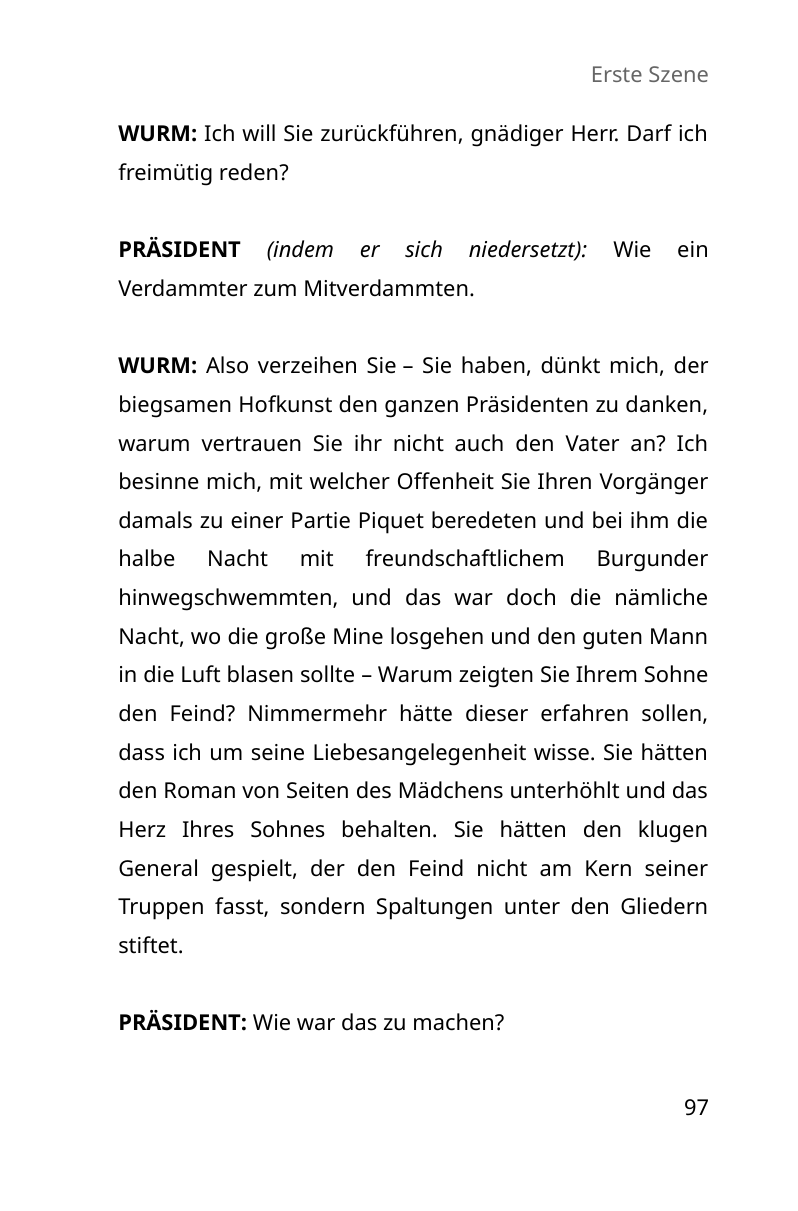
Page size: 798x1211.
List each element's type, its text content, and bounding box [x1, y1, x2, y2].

text WURM: Also verzeihen Sie – Sie haben, dünkt mich, der biegsamen Hofkunst den ganzen Präsidenten zu danken, warum vertrauen Sie ihr nicht auch den Vater an? Ich besinne mich, mit welcher Offenheit Sie Ihren Vorgänger damals zu einer Partie Piquet beredeten und bei ihm die halbe Nacht mit freundschaftlichem Burgunder hinwegschwemmten, und das war doch die nämliche Nacht, wo die große Mine losgehen und den guten Mann in die Luft blasen sollte – Warum zeigten Sie Ihrem Sohne den Feind? Nimmermehr hätte dieser erfahren sollen, dass ich um seine Liebesangelegenheit wisse. Sie hätten den Roman von Seiten des Mädchens unterhöhlt und das Herz Ihres Sohnes behalten. Sie hätten den klugen General gespielt, der den Feind nicht am Kern seiner Truppen fasst, sondern Spaltungen unter den Gliedern stiftet. [118, 323, 709, 960]
text WURM: Ich will Sie zurückführen, gnädiger Herr. Darf ich freimütig reden? [118, 118, 709, 187]
text PRÄSIDENT: Wie war das zu machen? [118, 980, 709, 1037]
text PRÄSIDENT (indem er sich niedersetzt): Wie ein Verdammter zum Mitverdammten. [118, 207, 709, 303]
